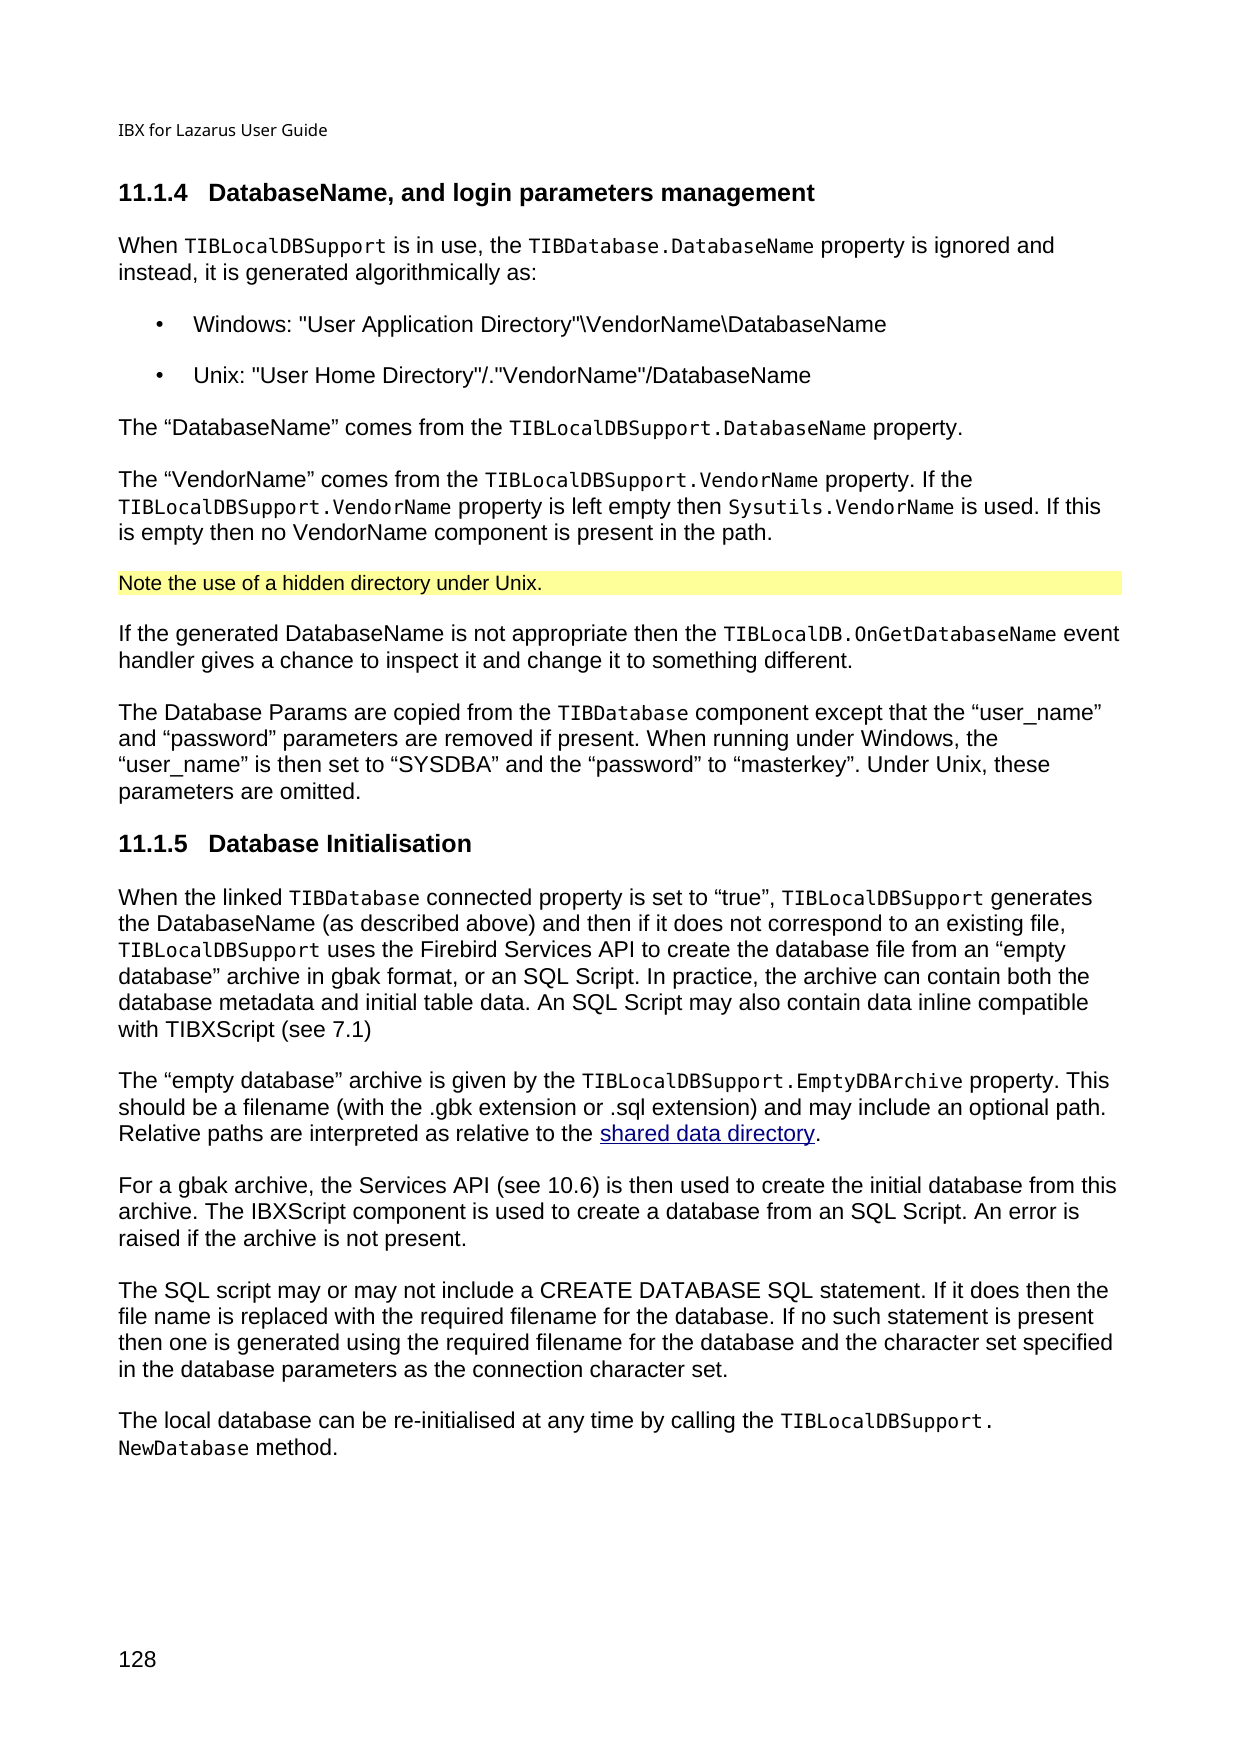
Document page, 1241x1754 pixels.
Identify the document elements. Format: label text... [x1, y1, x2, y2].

list Windows: "User Application Directory"\VendorName\DatabaseName [156, 311, 1122, 337]
text When the linked TIBDatabase connected property is set to “true”, TIBLocalDBSupport generates the DatabaseName (as described above) and then if it does not correspond to an existing file, TIBLocalDBSupport uses the Firebird Services API to create the database file from an “empty database” archive in gbak format, or an SQL Script. In practice, the archive can contain both the database metadata and initial table data. An SQL Script may also contain data inline compatible with TIBXScript (see 7.1) [118, 884, 1122, 1042]
text For a gbak archive, the Services API (see 10.6) is then used to create the initial database from this archive. The IBXScript component is used to create a database from an SQL Script. An error is raised if the archive is not present. [118, 1172, 1122, 1251]
subtitle Database Initialisation [118, 829, 1122, 858]
text The local database can be re-initialised at any time by calling the TIBLocalDBSupport. NewDatabase method. [118, 1407, 1122, 1460]
text The “DatabaseName” comes from the TIBLocalDBSupport.DatabaseName property. [118, 414, 1122, 441]
text The “empty database” archive is given by the TIBLocalDBSupport.EmptyDBArchive property. This should be a filename (with the .gbk extension or .sql extension) and may include an optional path. Relative paths are interpreted as relative to the shared data directory. [118, 1067, 1122, 1146]
text If the generated DatabaseName is not appropriate then the TIBLocalDB.OnGetDatabaseName event handler gives a chance to inspect it and change it to something different. [118, 620, 1122, 673]
text The SQL script may or may not include a CREATE DATABASE SQL statement. If it does then the file name is replaced with the required filename for the database. If no such statement is present then one is generated using the required filename for the database and the character set specified in the database parameters as the connection character set. [118, 1277, 1122, 1382]
text The “VendorName” comes from the TIBLocalDBSupport.VendorName property. If the TIBLocalDBSupport.VendorName property is left empty then Sysutils.VendorName is used. If this is empty then no VendorName component is present in the path. [118, 466, 1122, 545]
list Unix: "User Home Directory"/."VendorName"/DatabaseName [156, 362, 1122, 389]
subtitle DatabaseName, and login parameters management [118, 178, 1122, 207]
text When TIBLocalDBSupport is in use, the TIBDatabase.DatabaseName property is ignored and instead, it is generated algorithmically as: [118, 232, 1122, 285]
text Note the use of a hidden directory under Unix. [118, 571, 1122, 595]
text The Database Params are copied from the TIBDatabase component except that the “user_name” and “password” parameters are removed if present. When running under Windows, the “user_name” is then set to “SYSDBA” and the “password” to “masterkey”. Under Unix, these parameters are omitted. [118, 698, 1122, 804]
